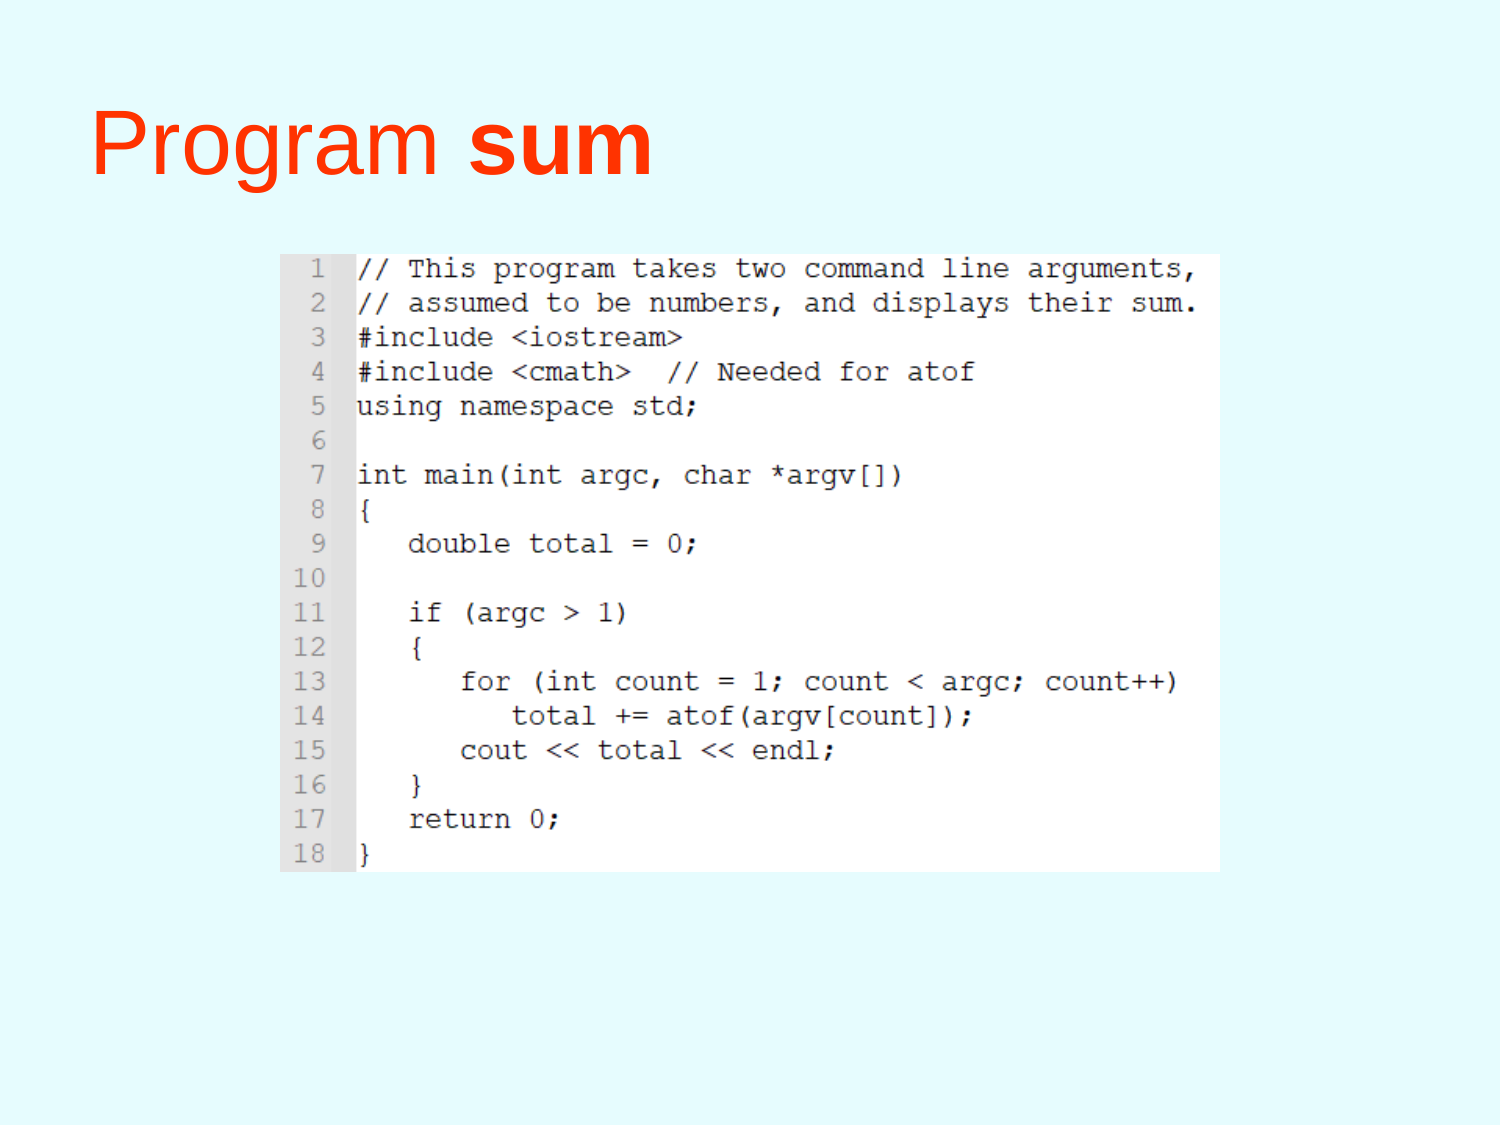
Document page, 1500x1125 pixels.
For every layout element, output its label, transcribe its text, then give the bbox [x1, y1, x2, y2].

title Program sum [75, 45, 1423, 231]
picture [280, 254, 1220, 872]
